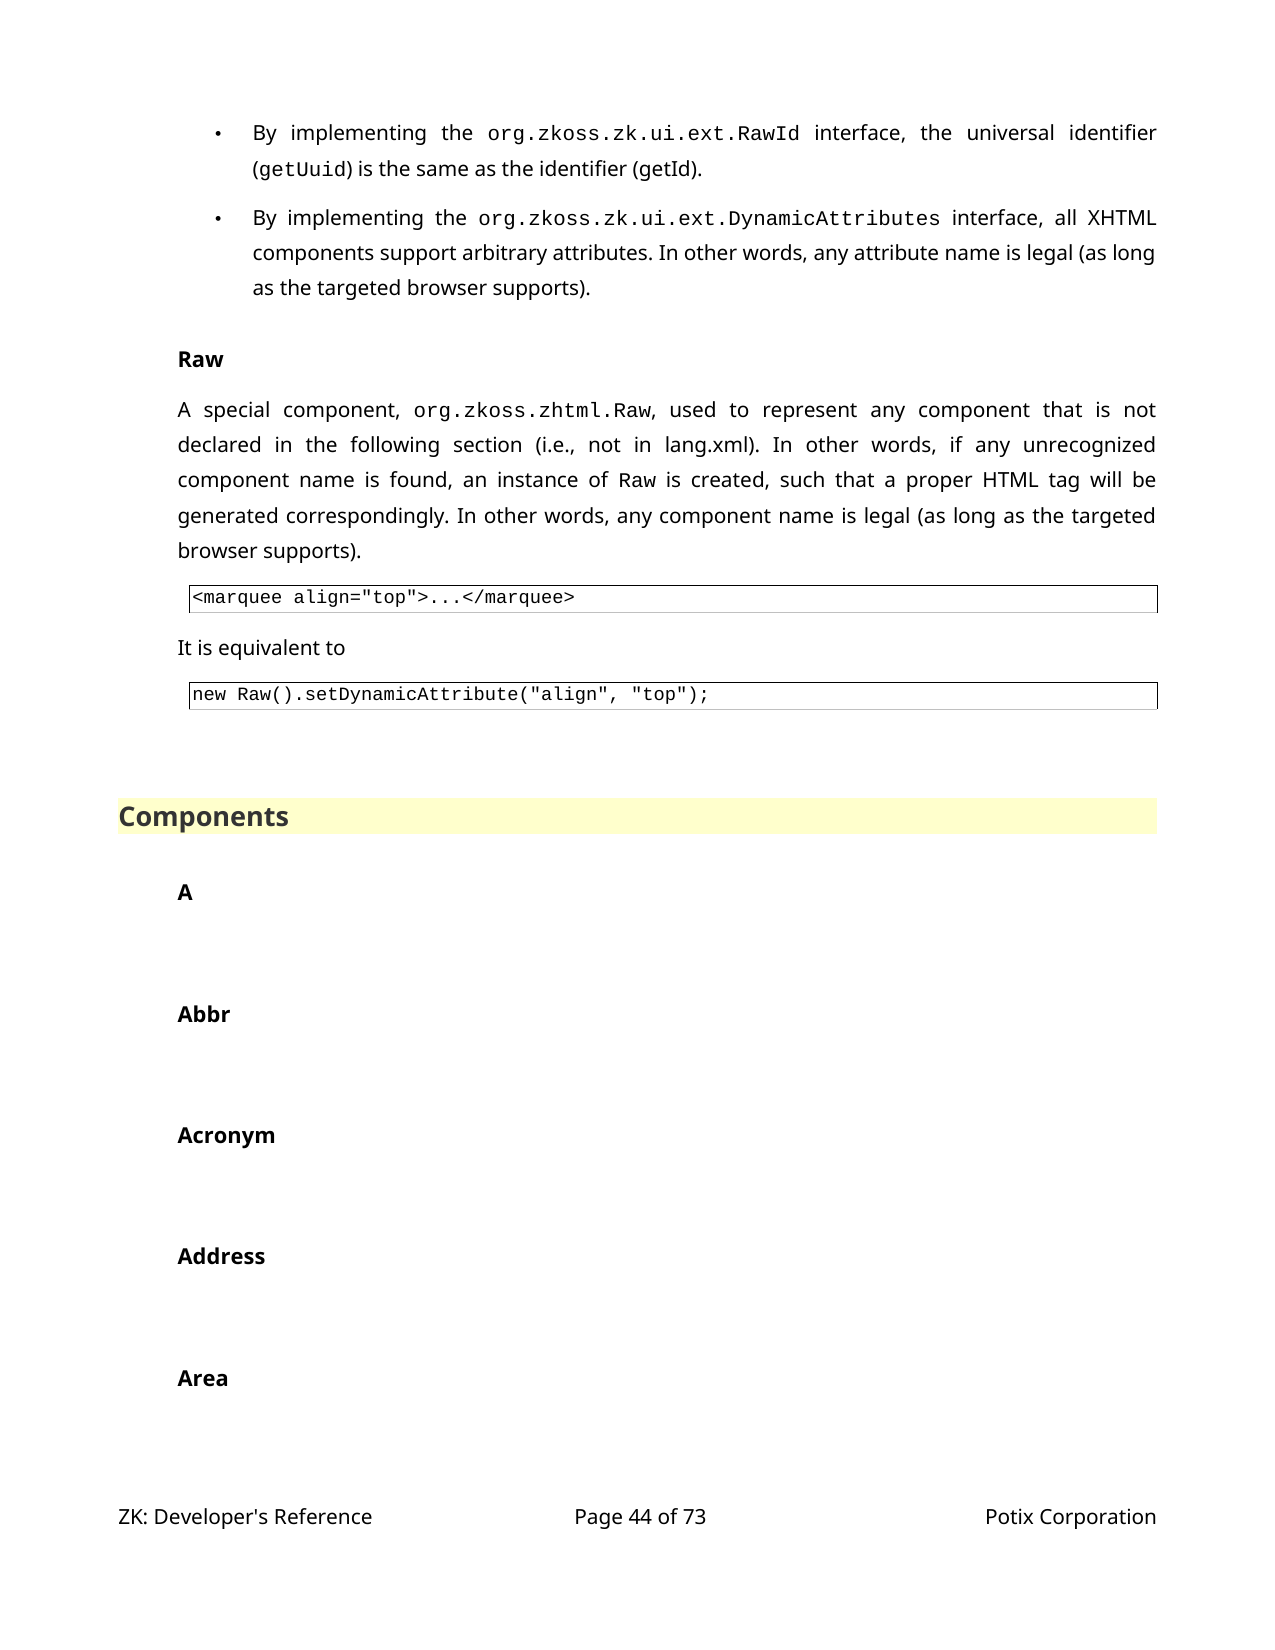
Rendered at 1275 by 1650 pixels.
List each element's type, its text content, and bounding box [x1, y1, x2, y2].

text It is equivalent to [177, 633, 1157, 661]
subtitle Components [118, 798, 1157, 834]
subtitle Raw [177, 344, 1157, 374]
text new Raw().setDynamicAttribute("align", "top"); [190, 683, 1157, 709]
text A special component, org.zkoss.zhtml.Raw, used to represent any component that is not declared in the following section (i.e., not in lang.xml). In other words, if any unrecognized component name is found, an instance of Raw is created, such that a proper HTML tag will be generated correspondingly. In other words, any component name is legal (as long as the targeted browser supports). [177, 395, 1157, 564]
subtitle Abbr [177, 998, 1157, 1028]
subtitle Address [177, 1241, 1157, 1271]
text <marquee align="top">...</marquee> [190, 586, 1157, 612]
subtitle Acronym [177, 1120, 1157, 1150]
list By implementing the org.zkoss.zk.ui.ext.DynamicAttributes interface, all XHTML components support arbitrary attributes. In other words, any attribute name is legal (as long as the targeted browser supports). [215, 203, 1157, 302]
subtitle Area [177, 1362, 1157, 1392]
list By implementing the org.zkoss.zk.ui.ext.RawId interface, the universal identifier (getUuid) is the same as the identifier (getId). [215, 118, 1157, 182]
subtitle A [177, 877, 1157, 907]
